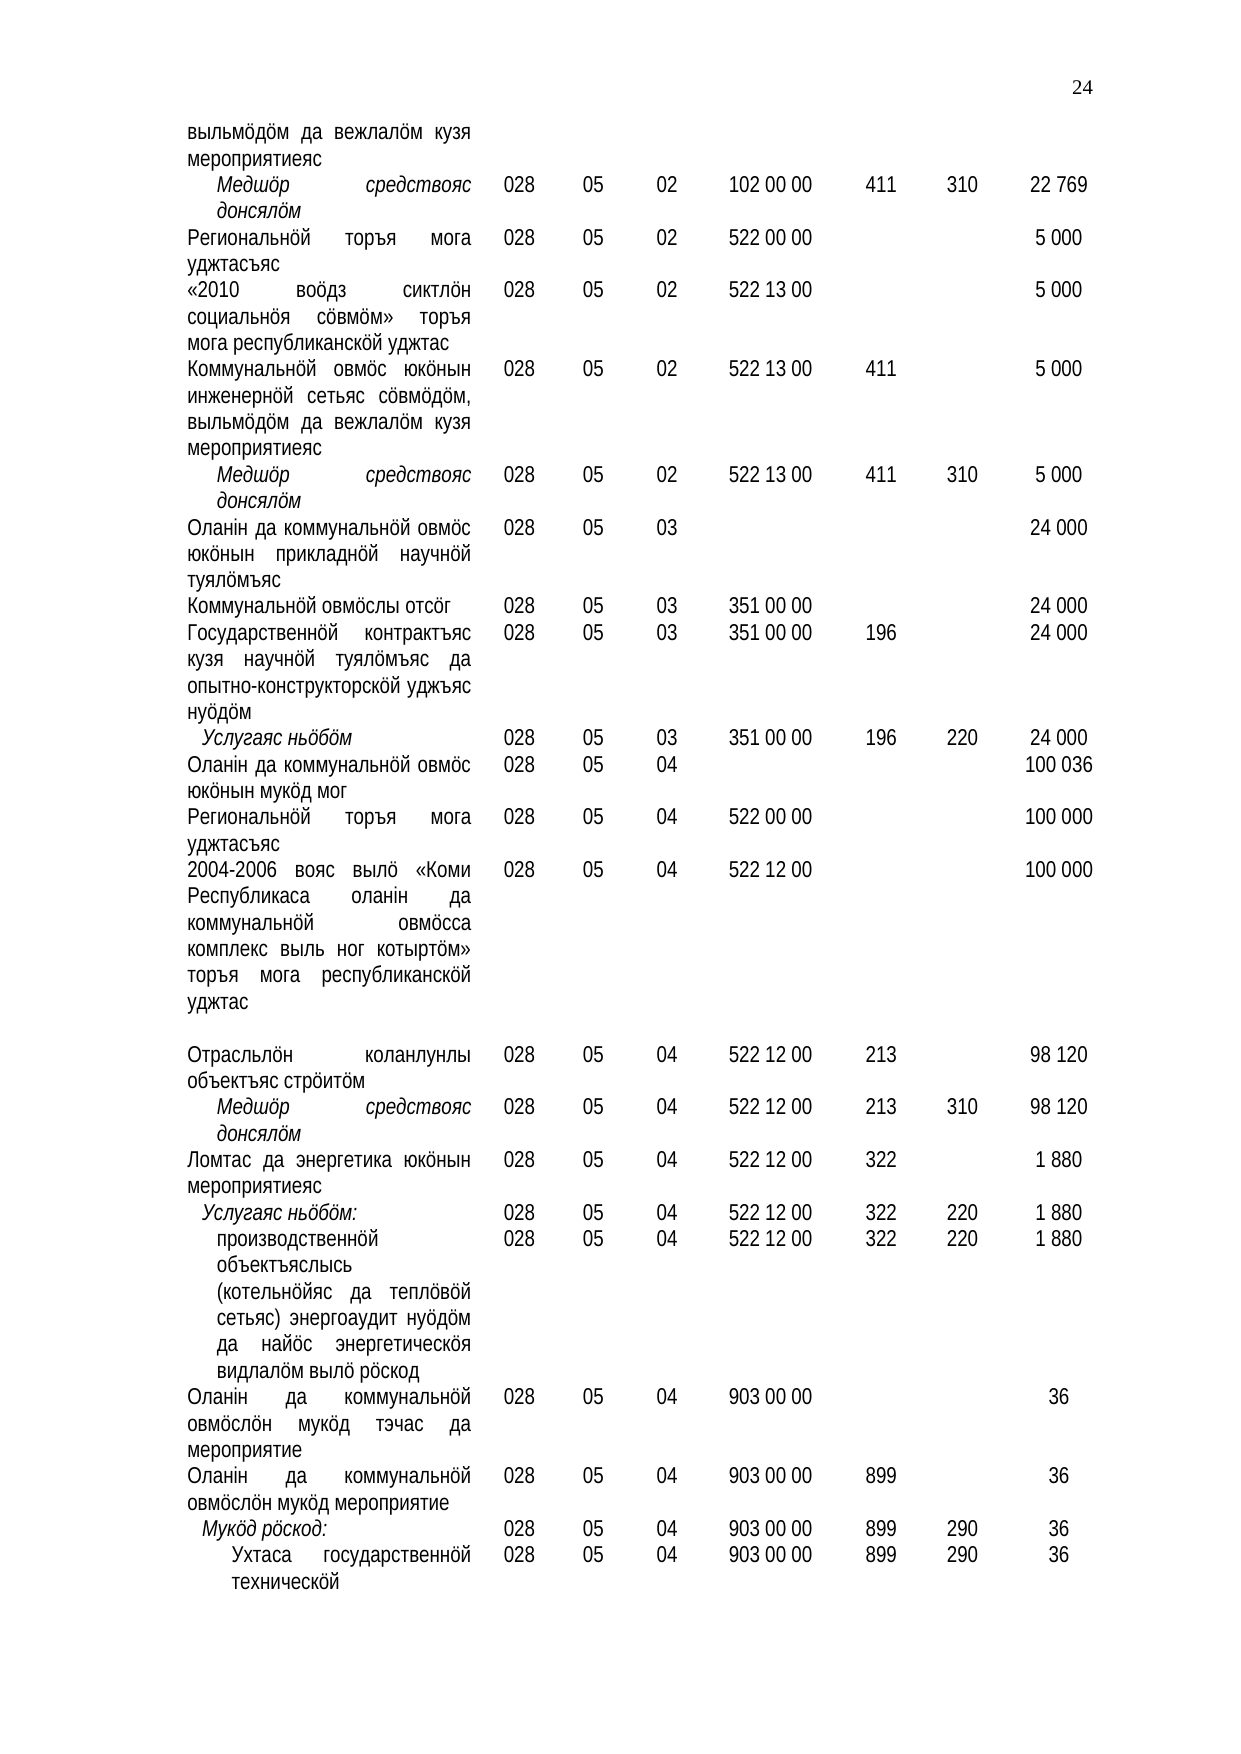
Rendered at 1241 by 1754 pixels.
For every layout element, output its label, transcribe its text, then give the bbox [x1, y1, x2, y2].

table_cell [925, 514, 999, 592]
table_cell Региональнöй торъя мога уджтасъяс [176, 224, 482, 276]
table_cell 05 [556, 724, 630, 751]
table_cell 028 [482, 461, 556, 513]
table_cell 351 00 00 [704, 619, 837, 724]
table_cell 322 [837, 1225, 925, 1383]
table_cell Оланiн да коммунальнöй овмöслöн мукöд мероприятие [176, 1462, 482, 1515]
table_cell [1118, 1225, 1163, 1383]
table_cell 05 [556, 1462, 630, 1515]
table_cell 02 [630, 276, 704, 355]
table_cell 04 [630, 856, 704, 1014]
table_cell 522 13 00 [704, 461, 837, 513]
table_cell 411 [837, 171, 925, 223]
table_cell 1 880 [999, 1225, 1118, 1383]
table_cell 05 [556, 276, 630, 355]
table_cell 899 [837, 1462, 925, 1515]
table_cell [1118, 514, 1163, 592]
table_cell 03 [630, 593, 704, 619]
table_cell 028 [482, 1383, 556, 1462]
table_cell [1118, 593, 1163, 619]
table_cell 04 [630, 1515, 704, 1541]
table_cell 028 [482, 355, 556, 461]
table_cell 05 [556, 856, 630, 1014]
table_cell [704, 514, 837, 592]
table_cell 028 [482, 751, 556, 803]
table_cell [999, 118, 1118, 171]
table_cell Оланiн да коммунальнöй овмöс юкöнын прикладнöй научнöй туялöмъяс [176, 514, 482, 592]
table_cell 5 000 [999, 224, 1118, 276]
table_cell 522 12 00 [704, 1041, 837, 1093]
table_cell 03 [630, 514, 704, 592]
table_cell Государственнöй контрактъяс кузя научнöй туялöмъяс да опытно-конструкторскöй уджъяс нуöдöм [176, 619, 482, 724]
table_cell [1118, 803, 1163, 856]
table_cell [1118, 619, 1163, 724]
table_cell [1118, 118, 1163, 171]
table_cell 5 000 [999, 355, 1118, 461]
table_cell 5 000 [999, 461, 1118, 513]
table_cell 05 [556, 1515, 630, 1541]
table_cell 220 [925, 724, 999, 751]
table_cell 98 120 [999, 1093, 1118, 1146]
table_cell [925, 1041, 999, 1093]
table_cell 903 00 00 [704, 1462, 837, 1515]
table_cell 04 [630, 1146, 704, 1199]
table_cell 522 00 00 [704, 224, 837, 276]
table_cell 05 [556, 1041, 630, 1093]
table_cell [630, 118, 704, 171]
table_cell 411 [837, 461, 925, 513]
table_cell 028 [482, 514, 556, 592]
table_cell 028 [482, 1515, 556, 1541]
table_cell [925, 593, 999, 619]
table_cell [1118, 1041, 1163, 1093]
table_cell 028 [482, 1146, 556, 1199]
table_cell 24 000 [999, 514, 1118, 592]
table_cell [999, 1014, 1118, 1041]
table_cell 028 [482, 1541, 556, 1594]
table_cell 100 036 [999, 751, 1118, 803]
table_cell [556, 1014, 630, 1041]
table_cell 028 [482, 1462, 556, 1515]
table_cell [837, 593, 925, 619]
table_cell [1118, 856, 1163, 1014]
table_cell Оланiн да коммунальнöй овмöс юкöнын мукöд мог [176, 751, 482, 803]
table_cell Оланiн да коммунальнöй овмöслöн мукöд тэчас да мероприятие [176, 1383, 482, 1462]
table_cell «2010 воöдз сиктлöн социальнöя сöвмöм» торъя мога республиканскöй уджтас [176, 276, 482, 355]
table_cell 522 12 00 [704, 1093, 837, 1146]
table_cell [837, 856, 925, 1014]
table_cell Ломтас да энергетика юкöнын мероприятиеяс [176, 1146, 482, 1199]
table_cell 028 [482, 856, 556, 1014]
table_cell 36 [999, 1383, 1118, 1462]
table_cell 02 [630, 224, 704, 276]
table_cell 24 000 [999, 593, 1118, 619]
table_cell [837, 118, 925, 171]
table_cell 310 [925, 1093, 999, 1146]
table_cell [837, 224, 925, 276]
table_cell [1118, 751, 1163, 803]
table_cell 03 [630, 724, 704, 751]
table_cell 028 [482, 171, 556, 223]
table_cell 100 000 [999, 803, 1118, 856]
table_cell [704, 1014, 837, 1041]
table_cell 220 [925, 1225, 999, 1383]
table_cell Отрасльлöн коланлунлы объектъяс стрöитöм [176, 1041, 482, 1093]
table_cell 322 [837, 1199, 925, 1225]
table_cell 213 [837, 1041, 925, 1093]
table_cell [837, 276, 925, 355]
table_cell 220 [925, 1199, 999, 1225]
table_cell [925, 355, 999, 461]
table_cell Услугаяс ньöбöм [176, 724, 482, 751]
table_cell [1118, 276, 1163, 355]
table_cell [1118, 224, 1163, 276]
table_cell [1118, 1014, 1163, 1041]
table_cell [1118, 1515, 1163, 1541]
table_cell [925, 224, 999, 276]
table_cell Коммунальнöй овмöс юкöнын инженернöй сетьяс сöвмöдöм, выльмöдöм да вежлалöм кузя мероприятиеяс [176, 355, 482, 461]
table_cell [482, 1014, 556, 1041]
table_cell [837, 514, 925, 592]
table_cell 102 00 00 [704, 171, 837, 223]
table_cell 028 [482, 1093, 556, 1146]
table_cell 05 [556, 355, 630, 461]
table_cell 05 [556, 619, 630, 724]
table_cell [925, 856, 999, 1014]
table_cell 028 [482, 803, 556, 856]
table_cell 351 00 00 [704, 724, 837, 751]
table_cell 310 [925, 171, 999, 223]
table_cell 290 [925, 1515, 999, 1541]
table_cell Услугаяс ньöбöм: [176, 1199, 482, 1225]
table_cell производственнöй объектъяслысь (котельнöйяс да теплöвöй сетьяс) энергоаудит нуöдöм да найöс энергетическöя видлалöм вылö рöскод [176, 1225, 482, 1383]
table_cell [1118, 171, 1163, 223]
table_cell 1 880 [999, 1199, 1118, 1225]
table_cell 028 [482, 276, 556, 355]
table_cell [1118, 1541, 1163, 1594]
table_cell [482, 118, 556, 171]
table_cell 36 [999, 1462, 1118, 1515]
table_cell [837, 1383, 925, 1462]
table_cell 05 [556, 1093, 630, 1146]
table_cell 028 [482, 1199, 556, 1225]
table_cell [925, 118, 999, 171]
table_cell [1118, 461, 1163, 513]
table_cell 05 [556, 751, 630, 803]
table_cell Региональнöй торъя мога уджтасъяс [176, 803, 482, 856]
table_cell [1118, 1462, 1163, 1515]
table_cell 05 [556, 514, 630, 592]
table_cell 196 [837, 724, 925, 751]
table_cell 02 [630, 171, 704, 223]
table_cell 1 880 [999, 1146, 1118, 1199]
table_cell 05 [556, 1199, 630, 1225]
table_cell 522 12 00 [704, 1146, 837, 1199]
table_cell 322 [837, 1146, 925, 1199]
table_cell 310 [925, 461, 999, 513]
table_cell 05 [556, 1225, 630, 1383]
table_cell 290 [925, 1541, 999, 1594]
table_cell 411 [837, 355, 925, 461]
table_cell 24 000 [999, 724, 1118, 751]
table_cell [925, 751, 999, 803]
table_cell Медшöр средствояс донсялöм [176, 461, 482, 513]
table_cell 100 000 [999, 856, 1118, 1014]
table_cell 196 [837, 619, 925, 724]
table_cell Коммунальнöй овмöслы отсöг [176, 593, 482, 619]
table_cell 522 13 00 [704, 276, 837, 355]
table_cell 04 [630, 1041, 704, 1093]
table_cell [925, 276, 999, 355]
table_cell 22 769 [999, 171, 1118, 223]
table_cell [1118, 1093, 1163, 1146]
table_cell выльмöдöм да вежлалöм кузя мероприятиеяс [176, 118, 482, 171]
table_cell 04 [630, 1199, 704, 1225]
table_cell 04 [630, 1225, 704, 1383]
table_cell Медшöр средствояс донсялöм [176, 171, 482, 223]
table_cell 5 000 [999, 276, 1118, 355]
table_cell [925, 1462, 999, 1515]
table_cell 05 [556, 224, 630, 276]
table_cell 028 [482, 724, 556, 751]
table_cell 04 [630, 751, 704, 803]
table_cell 05 [556, 593, 630, 619]
table_cell 899 [837, 1541, 925, 1594]
table_cell 02 [630, 461, 704, 513]
table_cell [1118, 355, 1163, 461]
table_cell Мукöд рöскод: [176, 1515, 482, 1541]
table_cell [630, 1014, 704, 1041]
table_cell [176, 1014, 482, 1041]
table_cell [1118, 1146, 1163, 1199]
table_cell 02 [630, 355, 704, 461]
table_cell 903 00 00 [704, 1383, 837, 1462]
table_cell 028 [482, 1041, 556, 1093]
table_cell 522 12 00 [704, 856, 837, 1014]
table_cell [704, 751, 837, 803]
table_cell [1118, 724, 1163, 751]
table_cell 903 00 00 [704, 1515, 837, 1541]
table_cell [1118, 1199, 1163, 1225]
table_cell [837, 803, 925, 856]
table_cell 522 12 00 [704, 1199, 837, 1225]
table_cell 522 13 00 [704, 355, 837, 461]
table_cell 04 [630, 1462, 704, 1515]
table_cell 05 [556, 1146, 630, 1199]
table_cell 899 [837, 1515, 925, 1541]
table_cell 05 [556, 1541, 630, 1594]
table_cell 04 [630, 1541, 704, 1594]
table_cell 36 [999, 1515, 1118, 1541]
table_cell 98 120 [999, 1041, 1118, 1093]
table_cell 05 [556, 803, 630, 856]
table_cell [925, 1383, 999, 1462]
table_cell 028 [482, 224, 556, 276]
table_cell [925, 619, 999, 724]
table_cell 522 12 00 [704, 1225, 837, 1383]
table_cell [704, 118, 837, 171]
table_cell 05 [556, 461, 630, 513]
table_cell 522 00 00 [704, 803, 837, 856]
table_cell 2004-2006 вояс вылö «Коми Республикаса оланiн да коммунальнöй овмöсса комплекс выль ног котыртöм» торъя мога республиканскöй уджтас [176, 856, 482, 1014]
table_cell 028 [482, 1225, 556, 1383]
table_cell 05 [556, 171, 630, 223]
table_cell [837, 751, 925, 803]
table_cell 04 [630, 1093, 704, 1146]
table_cell 04 [630, 1383, 704, 1462]
table_cell [925, 803, 999, 856]
table_cell Медшöр средствояс донсялöм [176, 1093, 482, 1146]
table_cell [925, 1146, 999, 1199]
table_cell [837, 1014, 925, 1041]
table_cell 04 [630, 803, 704, 856]
table_cell 36 [999, 1541, 1118, 1594]
table_cell 351 00 00 [704, 593, 837, 619]
table_cell 028 [482, 593, 556, 619]
table_cell [925, 1014, 999, 1041]
table_cell [556, 118, 630, 171]
table_cell 903 00 00 [704, 1541, 837, 1594]
table_cell [1118, 1383, 1163, 1462]
table_cell 24 000 [999, 619, 1118, 724]
table_cell 028 [482, 619, 556, 724]
table_cell 03 [630, 619, 704, 724]
table_cell 213 [837, 1093, 925, 1146]
table_cell 05 [556, 1383, 630, 1462]
table_cell Ухтаса государственнöй техническöй [176, 1541, 482, 1594]
